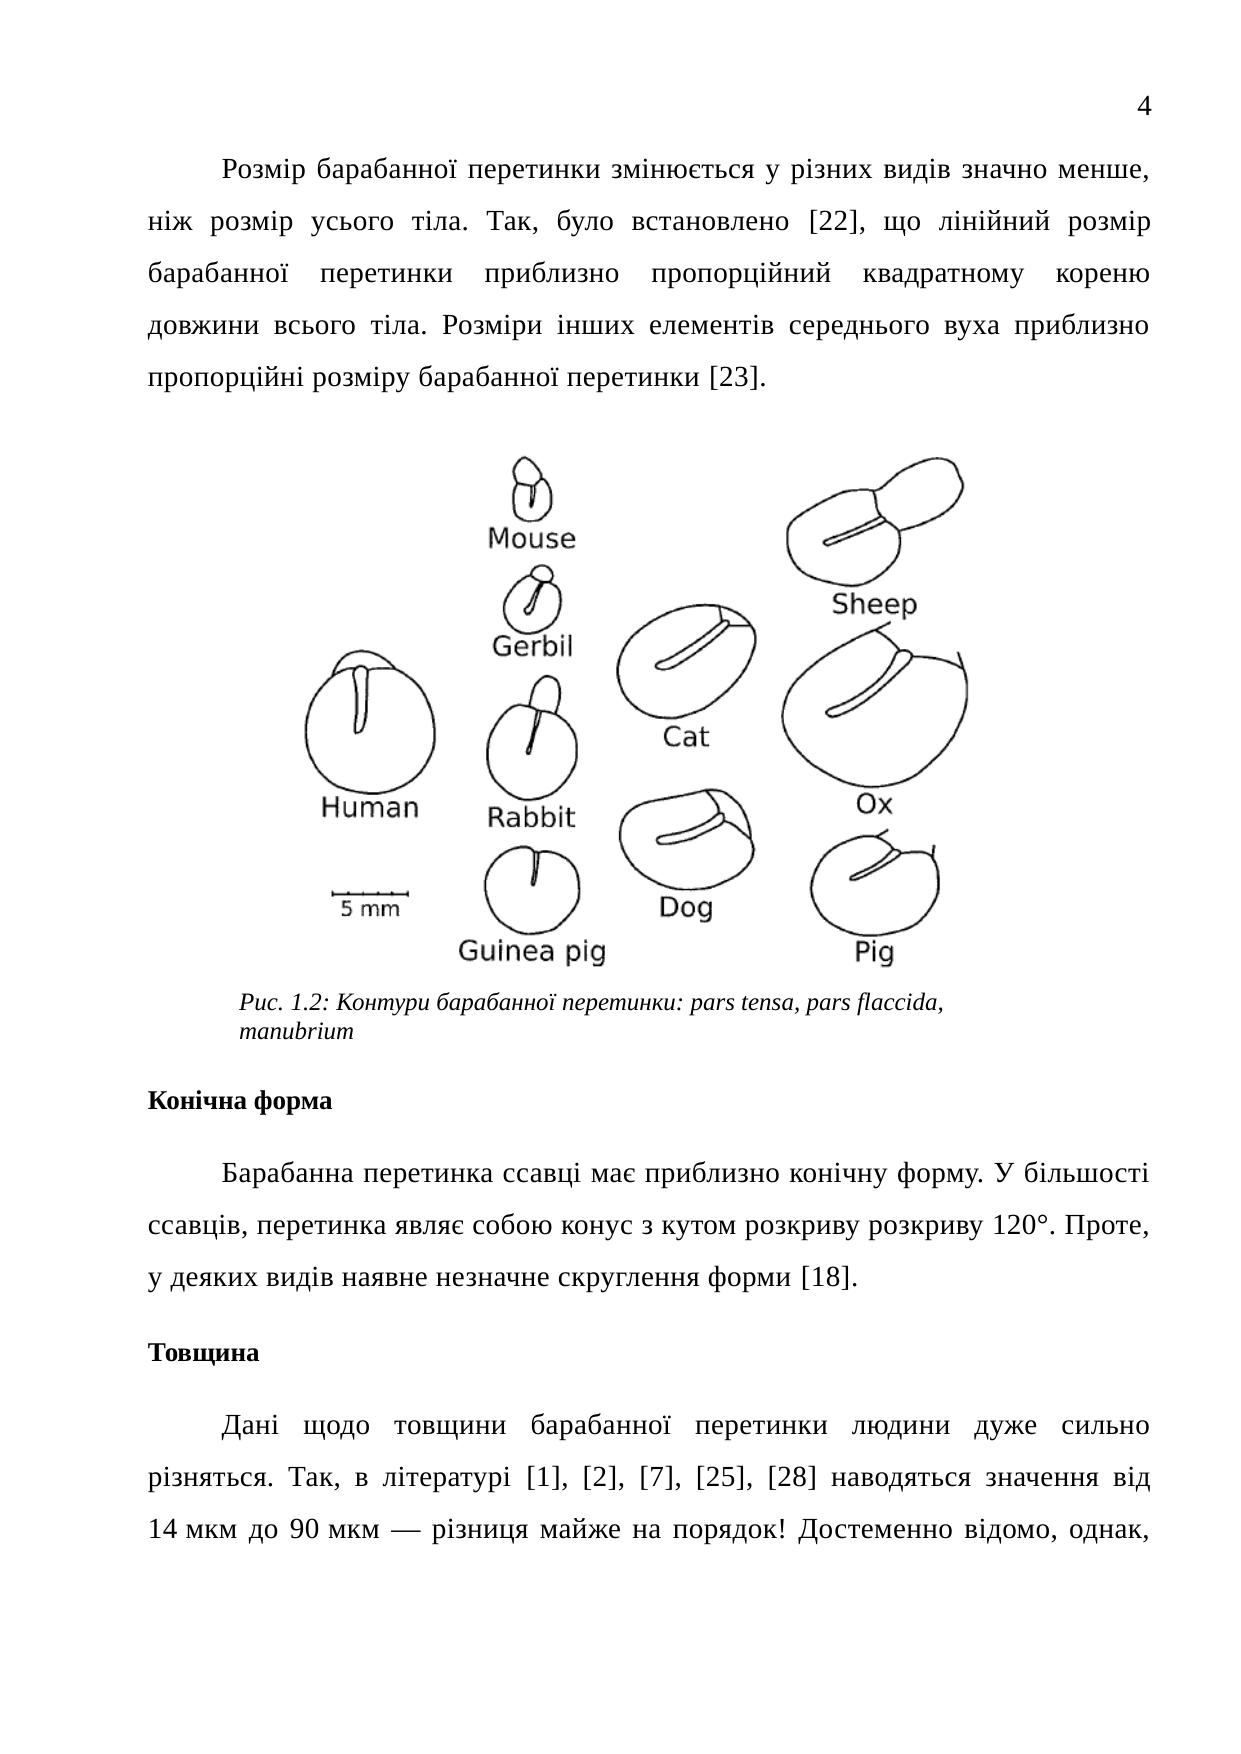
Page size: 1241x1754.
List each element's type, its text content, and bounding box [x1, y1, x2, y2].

text Барабанна перетинка ссавці має приблизно конічну форму. У більшості ссавців, перетинка являє собою конус з кутом розкриву розкриву 120°. Проте, у деяких видів наявне незначне скруглення форми [18]. [148, 1155, 1152, 1293]
subtitle Товщина [148, 1336, 1152, 1367]
text Рис. 1.2: Контури барабанної перетинки: pars tensa, pars flaccida, manubrium [239, 987, 1060, 1044]
picture [239, 447, 1061, 987]
text Розмір барабанної перетинки змінюється у різних видів значно менше, ніж розмір усього тіла. Так, було встановлено [22], що лінійний розмір барабанної перетинки приблизно пропорційний квадратному кореню довжини всього тіла. Розміри інших елементів середнього вуха приблизно пропорційні розміру барабанної перетинки [23]. [148, 152, 1152, 393]
text Дані щодо товщини барабанної перетинки людини дуже сильно різняться. Так, в літературі [1], [2], [7], [25], [28] наводяться значення від 14 мкм до 90 мкм — різниця майже на порядок! Достеменно відомо, однак, [148, 1407, 1152, 1545]
subtitle Конічна форма [148, 435, 1152, 1115]
